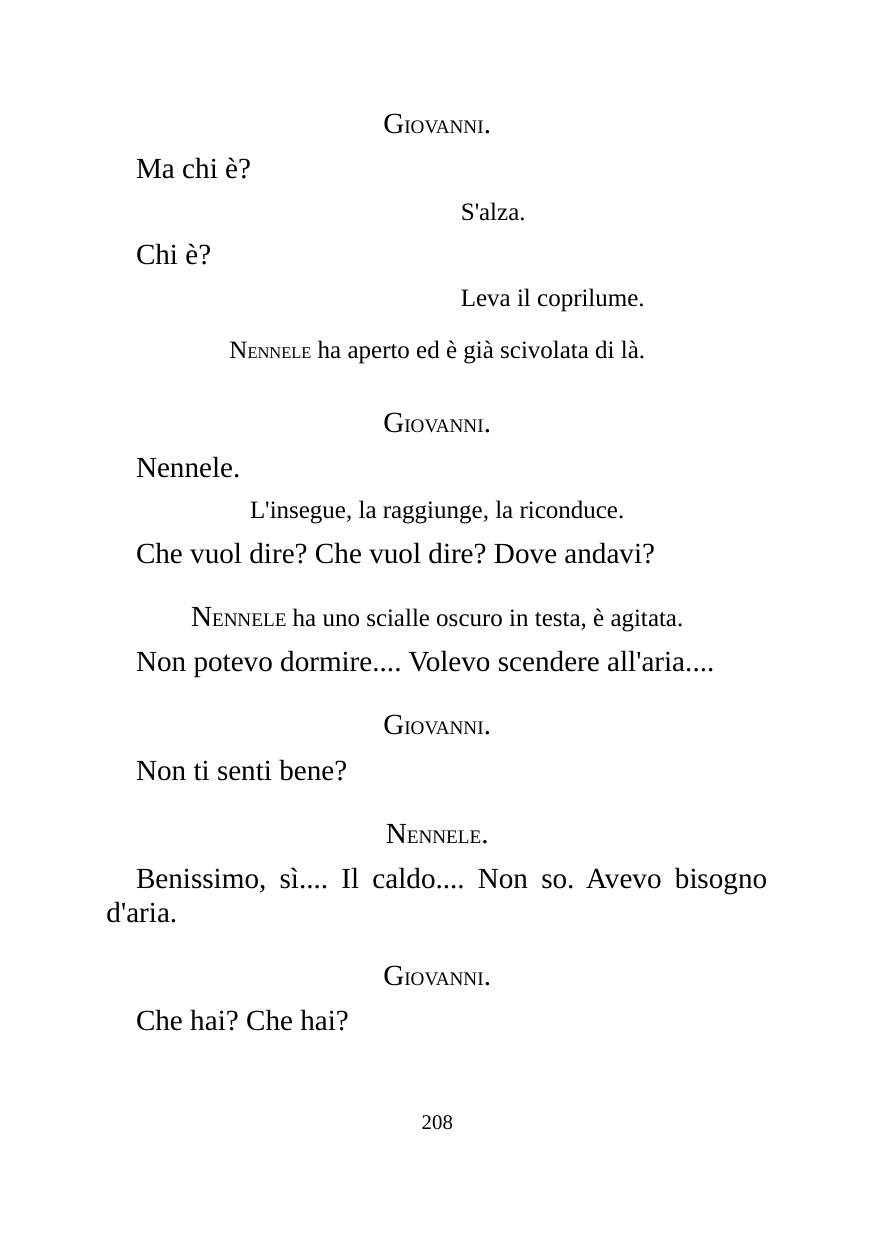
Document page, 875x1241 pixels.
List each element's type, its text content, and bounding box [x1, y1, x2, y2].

text Nennele. [106, 450, 768, 484]
text Giovanni. [106, 958, 768, 991]
text Che hai? Che hai? [106, 1003, 768, 1037]
text Leva il coprilume. [461, 283, 768, 311]
text Non potevo dormire.... Volevo scendere all'aria.... [106, 644, 768, 678]
text S'alza. [461, 197, 768, 226]
text Giovanni. [106, 106, 768, 140]
text Nennele ha aperto ed è già scivolata di là. [106, 335, 768, 364]
text Nennele. [106, 816, 768, 849]
text Chi è? [106, 237, 768, 271]
text Giovanni. [106, 405, 768, 438]
text Benissimo, sì.... Il caldo.... Non so. Avevo bisogno d'aria. [106, 861, 768, 928]
text Giovanni. [106, 707, 768, 741]
text L'insegue, la raggiunge, la riconduce. [106, 496, 768, 524]
text Nennele ha uno scialle oscuro in testa, è agitata. [106, 599, 768, 633]
text Che vuol dire? Che vuol dire? Dove andavi? [106, 536, 768, 570]
text Ma chi è? [106, 152, 768, 185]
text Non ti senti bene? [106, 753, 768, 786]
